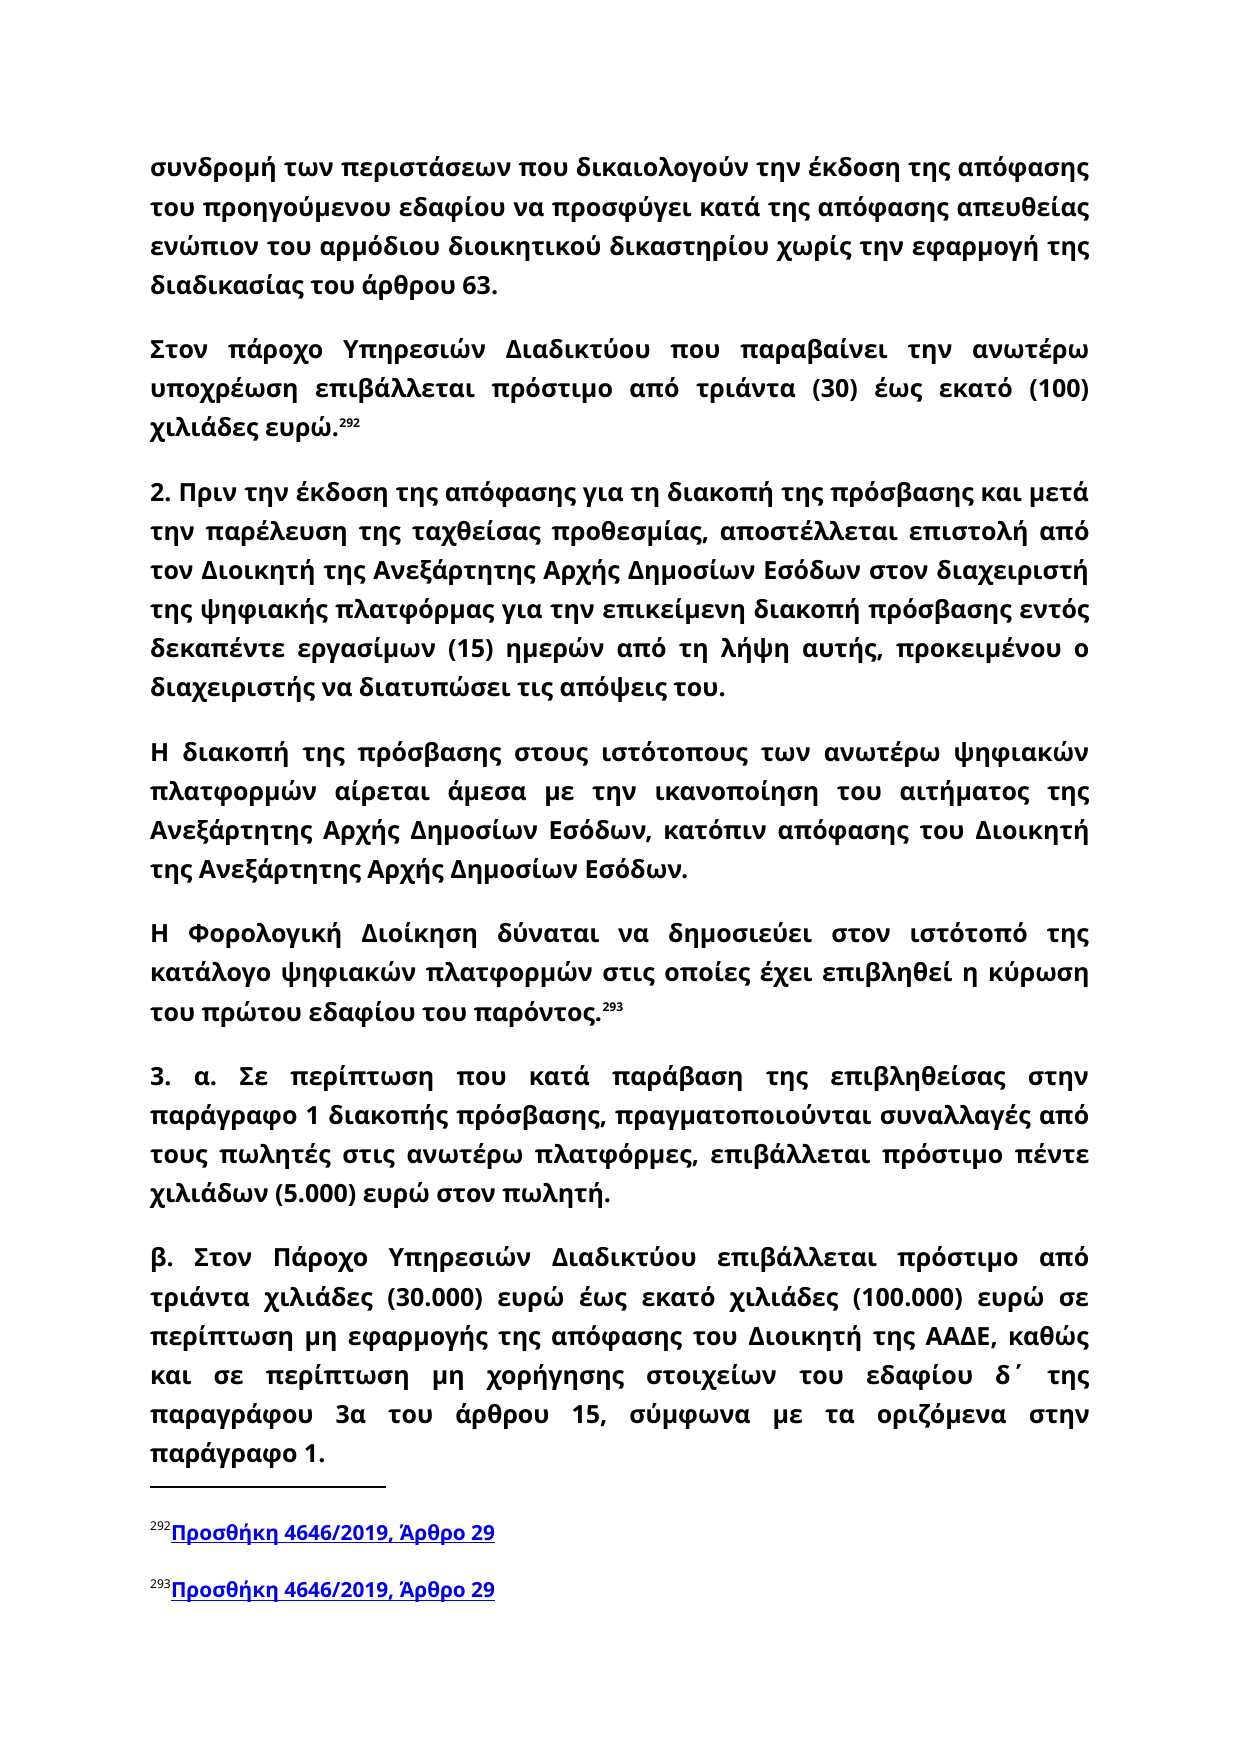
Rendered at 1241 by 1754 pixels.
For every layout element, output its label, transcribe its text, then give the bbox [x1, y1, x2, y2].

text Στον πάροχο Υπηρεσιών Διαδικτύου που παραβαίνει την ανωτέρω υποχρέωση επιβάλλεται πρόστιμο από τριάντα (30) έως εκατό (100) χιλιάδες ευρώ. [150, 332, 1090, 444]
text Η Φορολογική Διοίκηση δύναται να δημοσιεύει στον ιστότοπό της κατάλογο ψηφιακών πλατφορμών στις οποίες έχει επιβληθεί η κύρωση του πρώτου εδαφίου του παρόντος. [150, 916, 1090, 1028]
text 2. Πριν την έκδοση της απόφασης για τη διακοπή της πρόσβασης και μετά την παρέλευση της ταχθείσας προθεσμίας, αποστέλλεται επιστολή από τον Διοικητή της Ανεξάρτητης Αρχής Δημοσίων Εσόδων στον διαχειριστή της ψηφιακής πλατφόρμας για την επικείμενη διακοπή πρόσβασης εντός δεκαπέντε εργασίμων (15) ημερών από τη λήψη αυτής, προκειμένου ο διαχειριστής να διατυπώσει τις απόψεις του. [150, 474, 1090, 704]
text 3. α. Σε περίπτωση που κατά παράβαση της επιβληθείσας στην παράγραφο 1 διακοπής πρόσβασης, πραγματοποιούνται συναλλαγές από τους πωλητές στις ανωτέρω πλατφόρμες, επιβάλλεται πρόστιμο πέντε χιλιάδων (5.000) ευρώ στον πωλητή. [150, 1058, 1090, 1210]
text Προσθήκη 4646/2019, Άρθρο 29 [150, 1576, 1090, 1604]
text συνδρομή των περιστάσεων που δικαιολογούν την έκδοση της απόφασης του προηγούμενου εδαφίου να προσφύγει κατά της απόφασης απευθείας ενώπιον του αρμόδιου διοικητικού δικαστηρίου χωρίς την εφαρμογή της διαδικασίας του άρθρου 63. [150, 150, 1090, 302]
text β. Στον Πάροχο Υπηρεσιών Διαδικτύου επιβάλλεται πρόστιμο από τριάντα χιλιάδες (30.000) ευρώ έως εκατό χιλιάδες (100.000) ευρώ σε περίπτωση μη εφαρμογής της απόφασης του Διοικητή της ΑΑΔΕ, καθώς και σε περίπτωση μη χορήγησης στοιχείων του εδαφίου δ΄ της παραγράφου 3α του άρθρου 15, σύμφωνα με τα οριζόμενα στην παράγραφο 1. [150, 1240, 1090, 1470]
text Προσθήκη 4646/2019, Άρθρο 29 [150, 1518, 1090, 1546]
text Η διακοπή της πρόσβασης στους ιστότοπους των ανωτέρω ψηφιακών πλατφορμών αίρεται άμεσα με την ικανοποίηση του αιτήματος της Ανεξάρτητης Αρχής Δημοσίων Εσόδων, κατόπιν απόφασης του Διοικητή της Ανεξάρτητης Αρχής Δημοσίων Εσόδων. [150, 734, 1090, 886]
